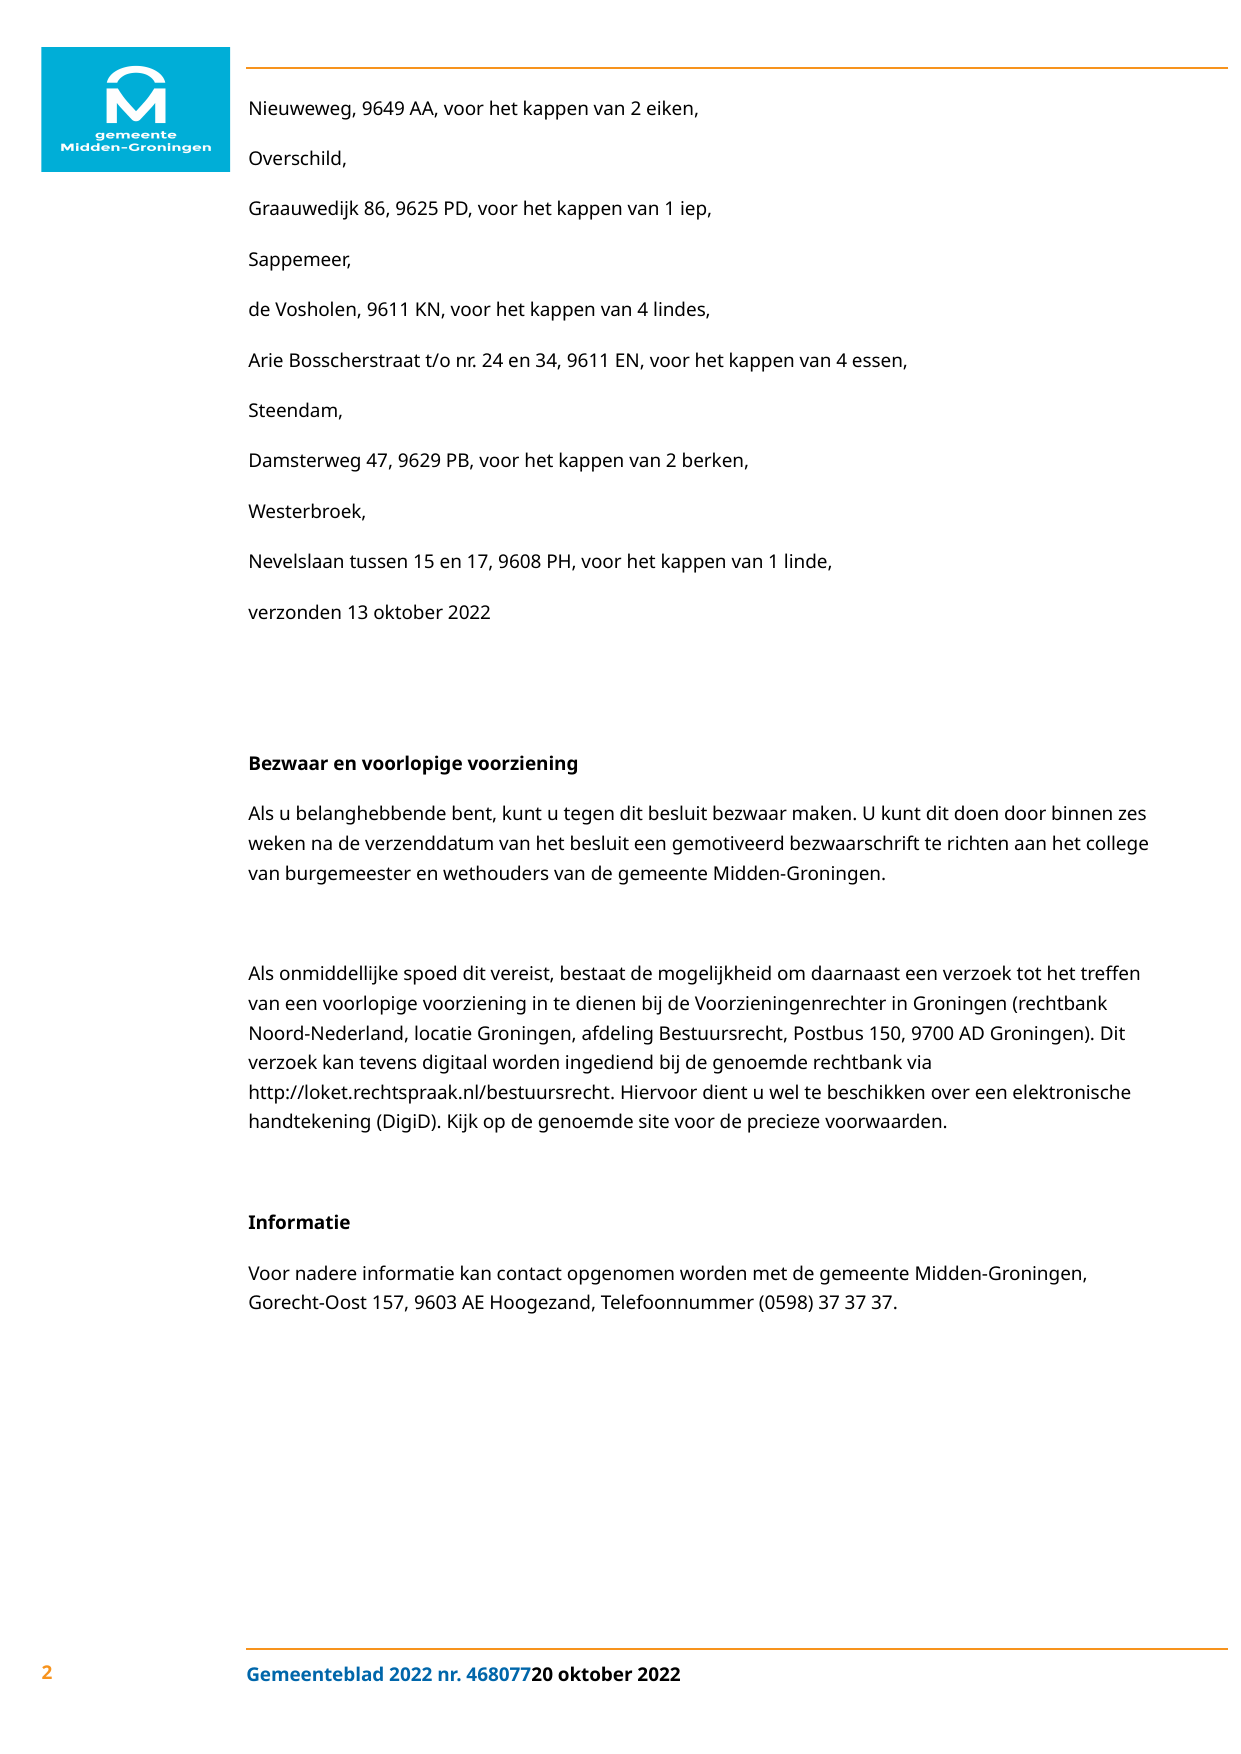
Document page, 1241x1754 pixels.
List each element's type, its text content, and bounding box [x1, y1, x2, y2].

text Damsterweg 47, 9629 PB, voor het kappen van 2 berken, [248, 448, 1152, 473]
text Steendam, [248, 397, 1152, 423]
text Arie Bosscherstraat t/o nr. 24 en 34, 9611 EN, voor het kappen van 4 essen, [248, 347, 1152, 373]
text Nevelslaan tussen 15 en 17, 9608 PH, voor het kappen van 1 linde, [248, 548, 1152, 574]
text Graauwedijk 86, 9625 PD, voor het kappen van 1 iep, [248, 196, 1152, 221]
text Als u belanghebbende bent, kunt u tegen dit besluit bezwaar maken. U kunt dit doen door binnen zes weken na de verzenddatum van het besluit een gemotiveerd bezwaarschrift te richten aan het college van burgemeester en wethouders van de gemeente Midden-Groningen. [248, 801, 1152, 886]
text verzonden 13 oktober 2022 [248, 599, 1152, 625]
text Nieuweweg, 9649 AA, voor het kappen van 2 eiken, [248, 95, 1152, 121]
text Voor nadere informatie kan contact opgenomen worden met de gemeente Midden-Groningen, Gorecht-Oost 157, 9603 AE Hoogezand, Telefoonnummer (0598) 37 37 37. [248, 1260, 1152, 1315]
text Westerbroek, [248, 498, 1152, 524]
text Als onmiddellijke spoed dit vereist, bestaat de mogelijkheid om daarnaast een verzoek tot het treffen van een voorlopige voorziening in te dienen bij de Voorzieningenrechter in Groningen (rechtbank Noord-Nederland, locatie Groningen, afdeling Bestuursrecht, Postbus 150, 9700 AD Groningen). Dit verzoek kan tevens digitaal worden ingediend bij de genoemde rechtbank via http://loket.rechtspraak.nl/bestuursrecht. Hiervoor dient u wel te beschikken over een elektronische handtekening (DigiD). Kijk op de genoemde site voor de precieze voorwaarden. [248, 961, 1152, 1134]
text Bezwaar en voorlopige voorziening [248, 750, 1152, 776]
picture [108, 66, 164, 82]
picture [107, 89, 165, 122]
text Overschild, [248, 145, 1152, 171]
text Sappemeer, [248, 246, 1152, 272]
text Informatie [248, 1209, 1152, 1235]
text de Vosholen, 9611 KN, voor het kappen van 4 lindes, [248, 296, 1152, 322]
picture [184, 146, 190, 153]
